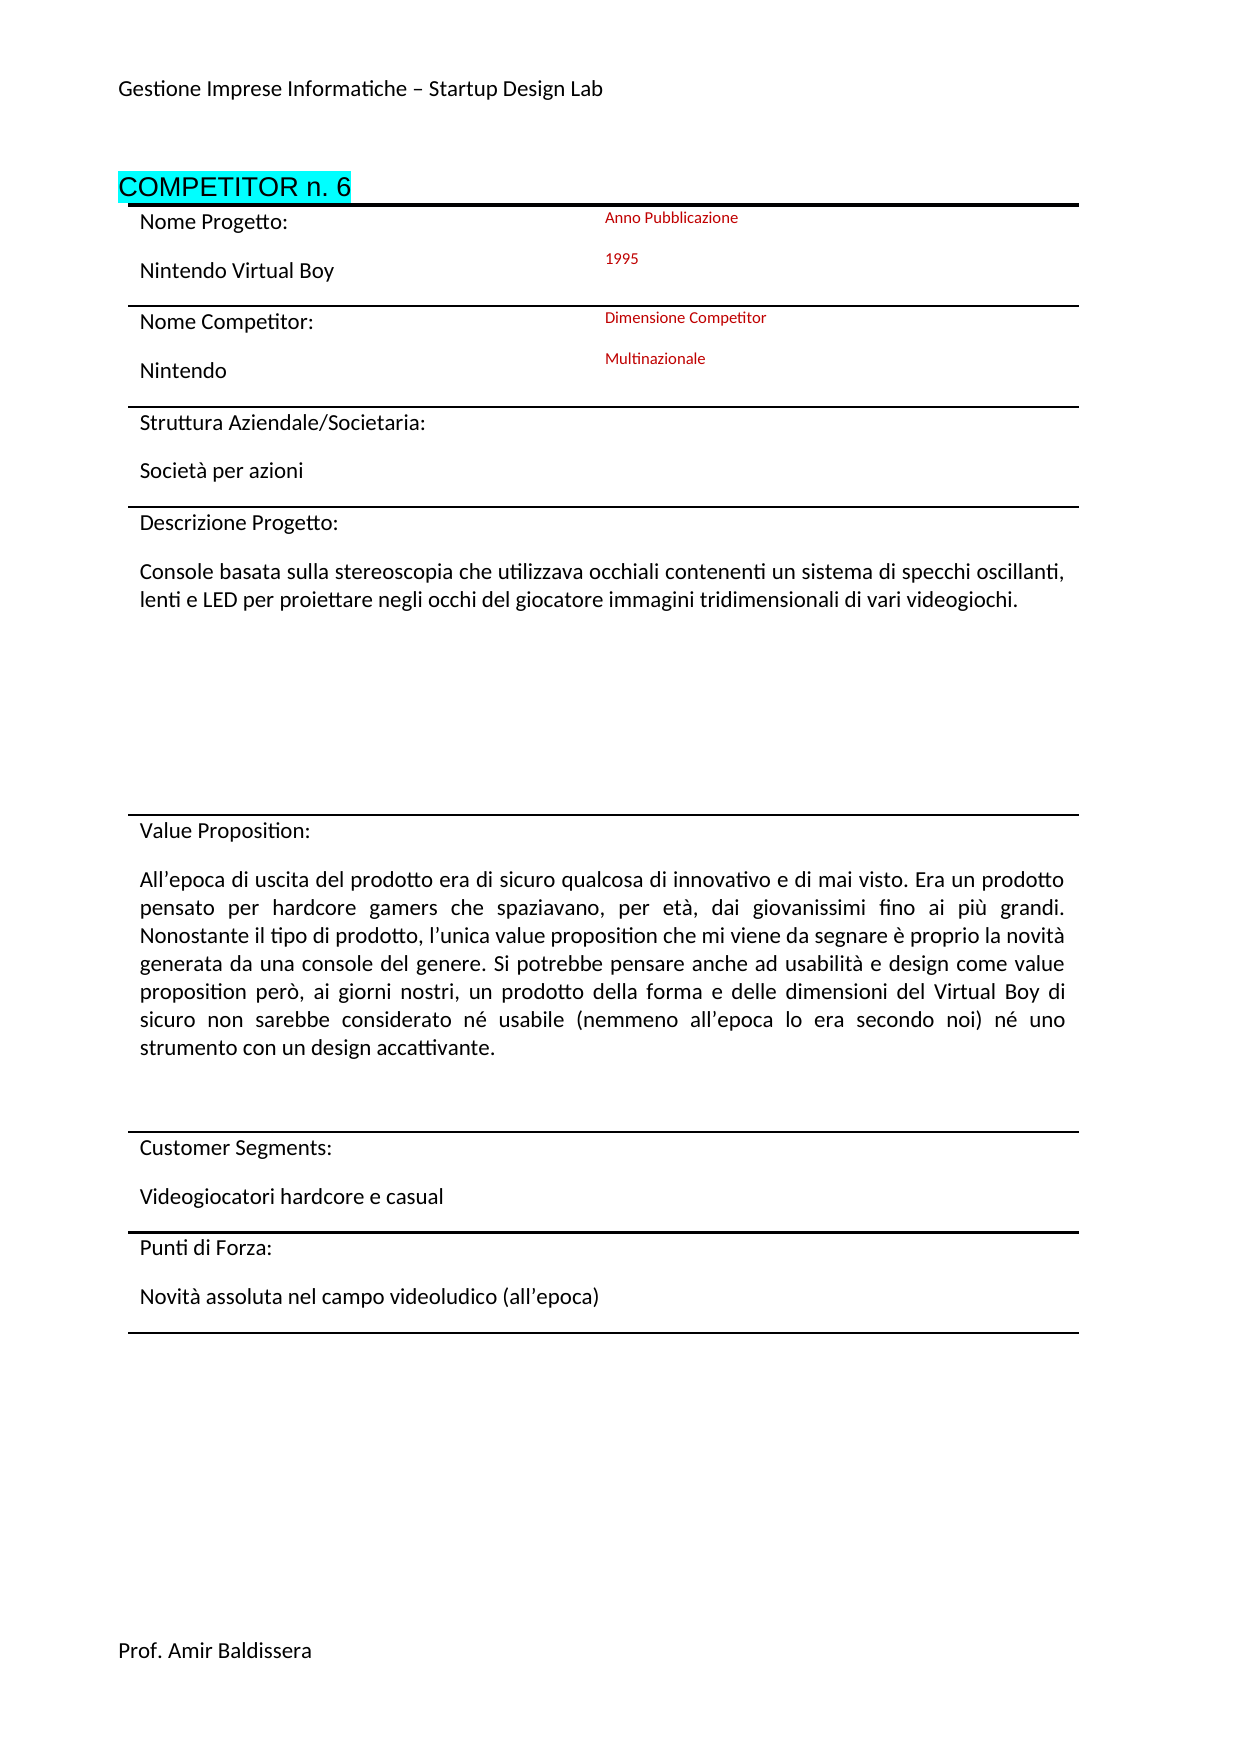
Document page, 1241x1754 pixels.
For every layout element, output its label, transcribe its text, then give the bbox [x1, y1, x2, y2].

table_cell Value Proposition: All’epoca di uscita del prodotto era di sicuro qualcosa di innovativo e di mai visto. Era un prodotto pensato per hardcore gamers che spaziavano, per età, dai giovanissimi fino ai più grandi. Nonostante il tipo di prodotto, l’unica value proposition che mi viene da segnare è proprio la novità generata da una console del genere. Si potrebbe pensare anche ad usabilità e design come value proposition però, ai giorni nostri, un prodotto della forma e delle dimensioni del Virtual Boy di sicuro non sarebbe considerato né usabile (nemmeno all’epoca lo era secondo noi) né uno strumento con un design accattivante. [128, 816, 1078, 1131]
table_cell Descrizione Progetto: Console basata sulla stereoscopia che utilizzava occhiali contenenti un sistema di specchi oscillanti, lenti e LED per proiettare negli occhi del giocatore immagini tridimensionali di vari videogiochi. [128, 508, 1078, 814]
table_cell Dimensione Competitor Multinazionale [594, 307, 1078, 406]
subtitle COMPETITOR n. 6 [118, 171, 1122, 203]
table_cell Customer Segments: Videogiocatori hardcore e casual [128, 1133, 1078, 1231]
table_cell Nome Competitor: Nintendo [128, 307, 593, 406]
table_header Anno Pubblicazione 1995 [594, 207, 1078, 305]
table_header Nome Progetto: Nintendo Virtual Boy [128, 207, 593, 305]
table_cell Struttura Aziendale/Societaria: Società per azioni [128, 408, 1078, 506]
table_cell Punti di Forza: Novità assoluta nel campo videoludico (all’epoca) [128, 1234, 1078, 1332]
